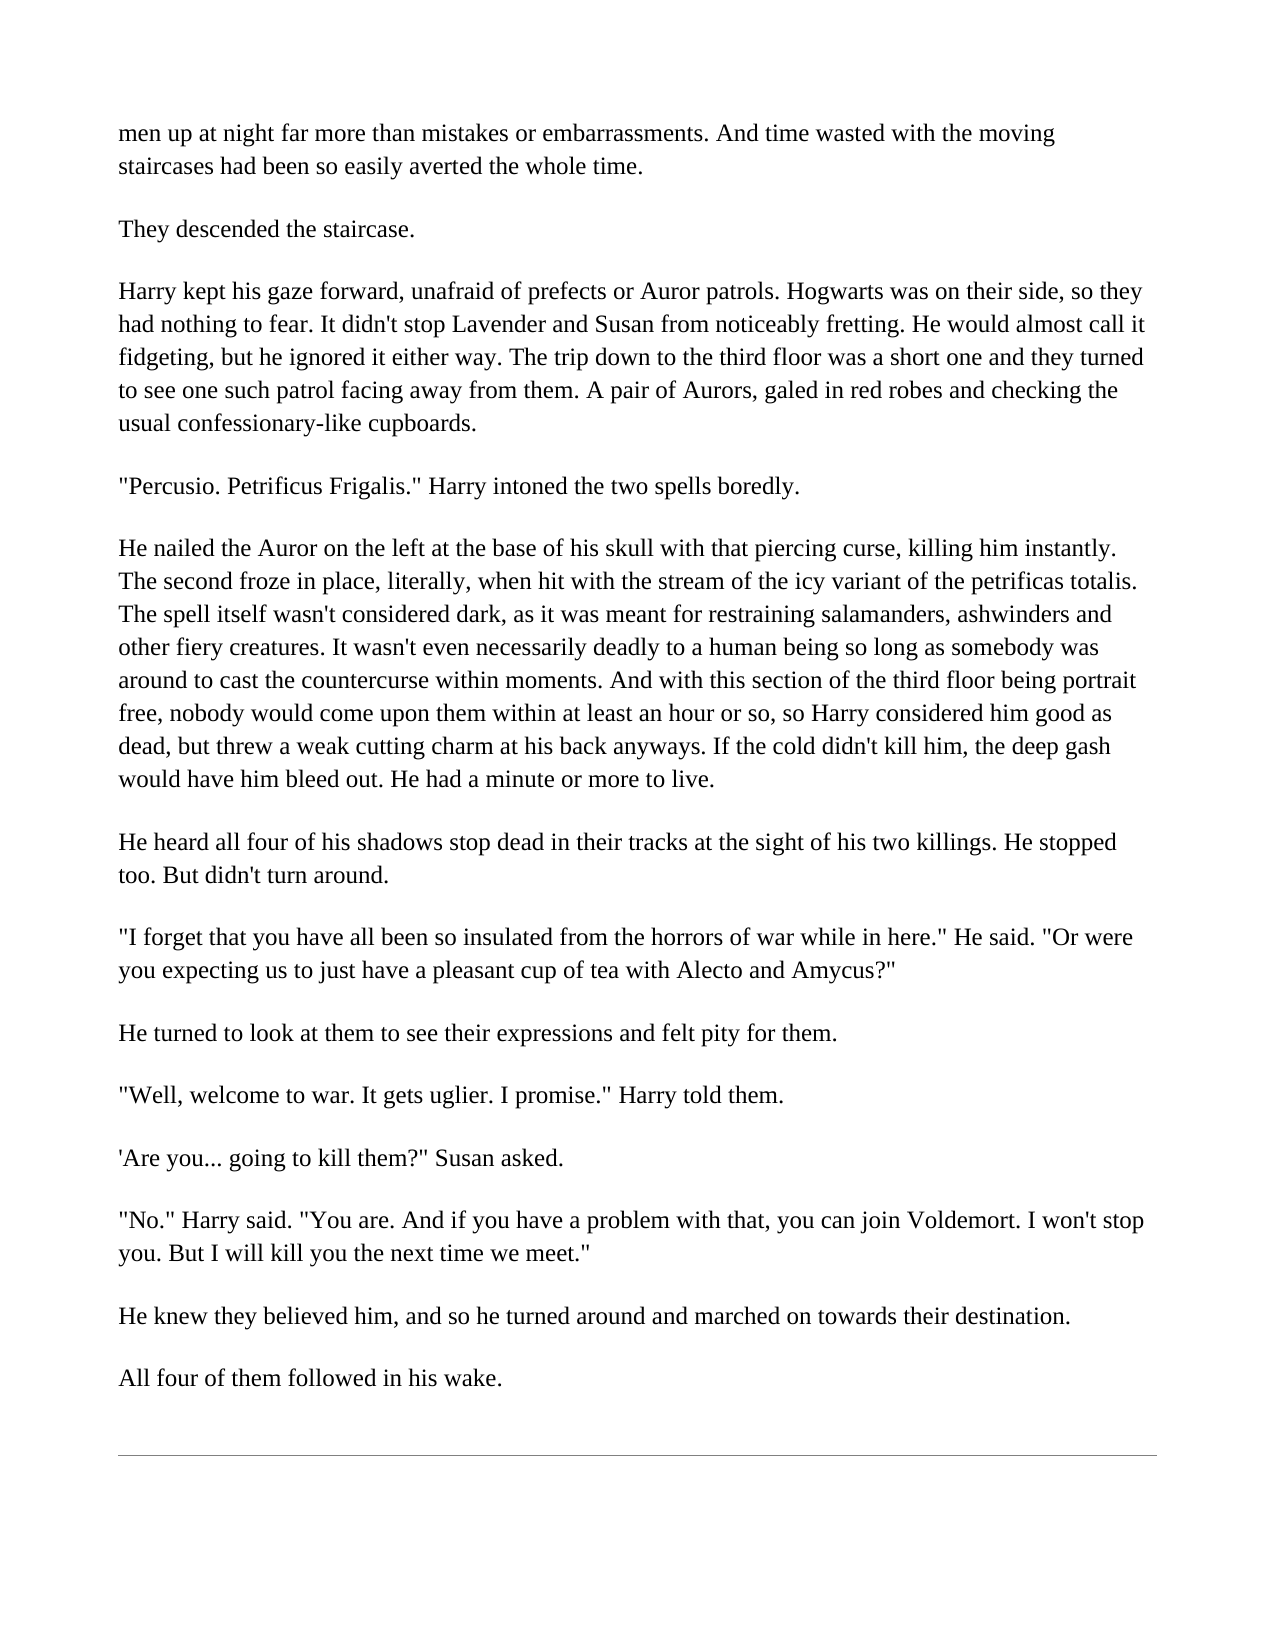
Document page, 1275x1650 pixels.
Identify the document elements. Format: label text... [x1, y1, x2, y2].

text All four of them followed in his wake. [118, 1363, 1157, 1392]
text "No." Harry said. "You are. And if you have a problem with that, you can join Voldemort. I won't stop you. But I will kill you the next time we meet." [118, 1205, 1157, 1267]
text Harry kept his gaze forward, unafraid of prefects or Auror patrols. Hogwarts was on their side, so they had nothing to fear. It didn't stop Lavender and Susan from noticeably fretting. He would almost call it fidgeting, but he ignored it either way. The trip down to the third floor was a short one and they turned to see one such patrol facing away from them. A pair of Aurors, galed in red robes and checking the usual confessionary-like cupboards. [118, 276, 1157, 437]
text He nailed the Auror on the left at the base of his skull with that piercing curse, killing him instantly. The second froze in place, literally, when hit with the stream of the icy variant of the petrificas totalis. The spell itself wasn't considered dark, as it was meant for restraining salamanders, ashwinders and other fiery creatures. It wasn't even necessarily deadly to a human being so long as somebody was around to cast the countercurse within moments. And with this section of the third floor being portrait free, nobody would come upon them within at least an hour or so, so Harry considered him good as dead, but threw a weak cutting charm at his back anyways. If the cold didn't kill him, the deep gash would have him bleed out. He had a minute or more to live. [118, 533, 1157, 793]
text "I forget that you have all been so insulated from the horrors of war while in here." He said. "Or were you expecting us to just have a pleasant cup of tea with Alecto and Amycus?" [118, 922, 1157, 984]
text "Well, welcome to war. It gets uglier. I promise." Harry told them. [118, 1080, 1157, 1109]
text They descended the staircase. [118, 214, 1157, 242]
text men up at night far more than mistakes or embarrassments. And time wasted with the moving staircases had been so easily averted the whole time. [118, 118, 1157, 180]
text 'Are you... going to kill them?" Susan asked. [118, 1143, 1157, 1172]
text He heard all four of his shadows stop dead in their tracks at the sight of his two killings. He stopped too. But didn't turn around. [118, 827, 1157, 889]
text "Percusio. Petrificus Frigalis." Harry intoned the two spells boredly. [118, 471, 1157, 499]
text He knew they believed him, and so he turned around and marched on towards their destination. [118, 1301, 1157, 1330]
text He turned to look at them to see their expressions and felt pity for them. [118, 1018, 1157, 1047]
